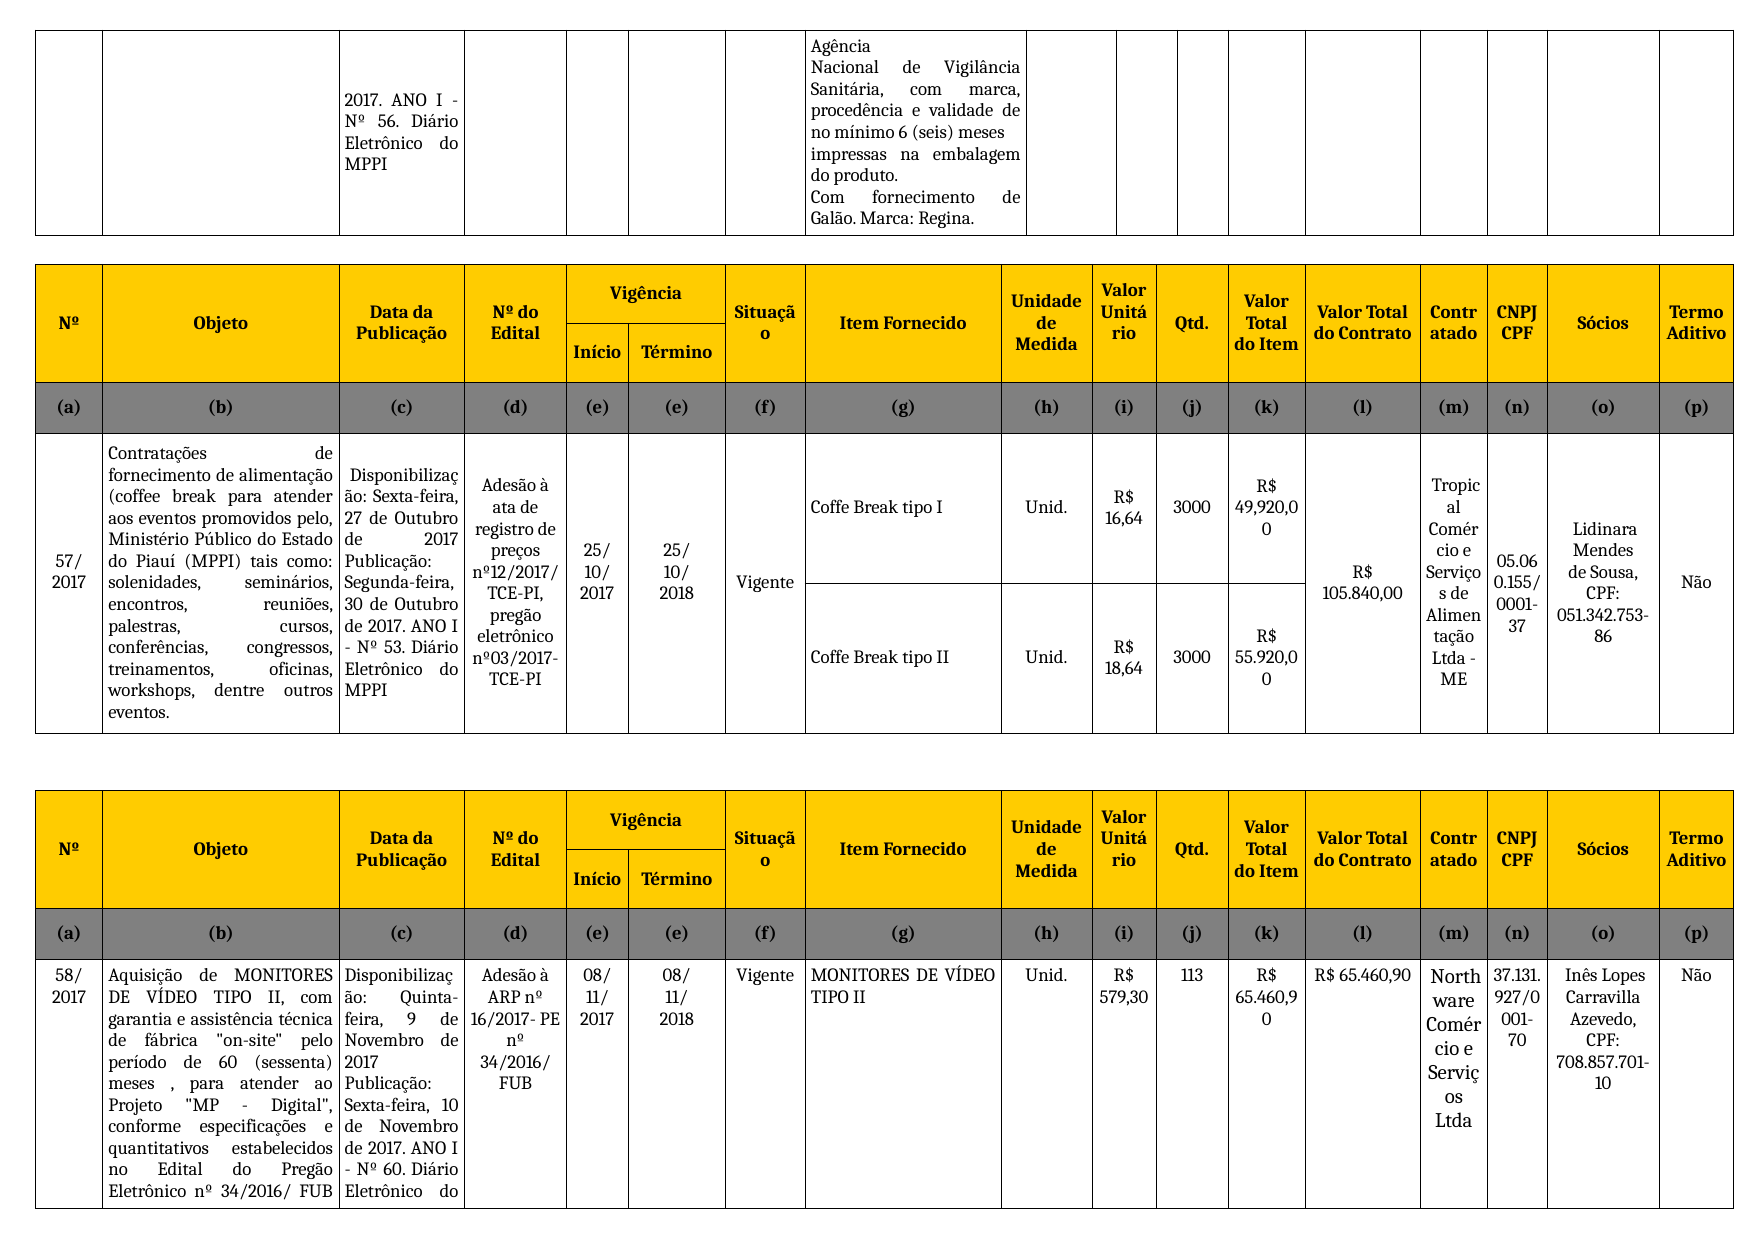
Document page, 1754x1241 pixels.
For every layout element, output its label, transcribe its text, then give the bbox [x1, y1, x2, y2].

table_header Data da Publicação [340, 791, 464, 908]
table_cell R$ 55.920,00 [1229, 584, 1305, 733]
table_cell Adesão à ARP nº 16/2017- PE nº 34/2016/ FUB [465, 960, 566, 1208]
table_header Situação [726, 265, 805, 382]
table_header Nº [36, 791, 102, 908]
table_header Valor Total do Contrato [1306, 265, 1420, 382]
table_cell (a) [36, 909, 102, 959]
table_header Contratado [1421, 265, 1487, 382]
table_cell Contratações de fornecimento de alimentação (coffee break para atender aos eventos promovidos pelo, Ministério Público do Estado do Piauí (MPPI) tais como: solenidades, seminários, encontros, reuniões, palestras, cursos, conferências, congressos, treinamentos, oficinas, workshops, dentre outros eventos. [103, 434, 339, 733]
table_cell (l) [1306, 909, 1420, 959]
table_header Valor Unitário [1093, 265, 1156, 382]
table_cell 05.060.155/0001-37 [1488, 434, 1547, 733]
table_cell Agência Nacional de Vigilância Sanitária, com marca, procedência e validade de no mínimo 6 (seis) meses impressas na embalagem do produto. Com fornecimento de Galão. Marca: Regina. [806, 31, 1026, 235]
table_cell R$ 65.460,90 [1229, 960, 1305, 1208]
table_cell (d) [465, 909, 566, 959]
table_cell R$ 49,920,00 [1229, 434, 1305, 583]
table_cell [1027, 31, 1116, 235]
table_header Valor Total do Item [1229, 265, 1305, 382]
table_cell [1488, 31, 1547, 235]
table_cell R$ 105.840,00 [1306, 434, 1420, 733]
table_header Nº do Edital [465, 791, 566, 908]
table_cell R$ 18,64 [1093, 584, 1156, 733]
table_cell R$ 579,30 [1093, 960, 1156, 1208]
table_header Qtd. [1157, 791, 1228, 908]
table_cell Unid. [1002, 434, 1092, 583]
table_cell Vigente [726, 960, 805, 1208]
table_cell R$ 65.460,90 [1306, 960, 1420, 1208]
table_cell Coffe Break tipo I [806, 434, 1001, 583]
table_cell Início [567, 850, 628, 908]
table_cell (b) [103, 909, 339, 959]
table_cell (o) [1548, 909, 1659, 959]
table_cell (n) [1488, 383, 1547, 433]
table_header Item Fornecido [806, 265, 1001, 382]
table_cell Vigente [726, 434, 805, 733]
table_cell (m) [1421, 909, 1487, 959]
table_cell (h) [1002, 383, 1092, 433]
table_cell Início [567, 324, 628, 382]
table_header Situação [726, 791, 805, 908]
table_cell (e) [567, 909, 628, 959]
table_cell (e) [629, 383, 725, 433]
table_cell [36, 31, 102, 235]
table_cell [1117, 31, 1177, 235]
table_cell (d) [465, 383, 566, 433]
table_header Valor Unitário [1093, 791, 1156, 908]
table_cell Disponibilização: Sexta-feira, 27 de Outubro de 2017 Publicação: Segunda-feira, 30 de Outubro de 2017. ANO I - Nº 53. Diário Eletrônico do MPPI [340, 434, 464, 733]
table_cell (c) [340, 909, 464, 959]
table_cell [1660, 31, 1733, 235]
table_cell [1306, 31, 1420, 235]
table_header Nº do Edital [465, 265, 566, 382]
table_cell Northware Comércio e Serviços Ltda [1421, 960, 1487, 1208]
table_cell [1548, 31, 1659, 235]
table_cell [1229, 31, 1305, 235]
table_cell 25/ 10/ 2018 [629, 434, 725, 733]
table_header CNPJ CPF [1488, 791, 1547, 908]
table_cell 3000 [1157, 584, 1228, 733]
table_cell (i) [1093, 383, 1156, 433]
table_cell (m) [1421, 383, 1487, 433]
table_cell (j) [1157, 383, 1228, 433]
table_cell Não [1660, 960, 1733, 1208]
table_header Vigência [567, 791, 725, 849]
table_cell 2017. ANO I - Nº 56. Diário Eletrônico do MPPI [340, 31, 464, 235]
table_cell Término [629, 850, 725, 908]
table_header Objeto [103, 791, 339, 908]
table_cell 3000 [1157, 434, 1228, 583]
table_header Objeto [103, 265, 339, 382]
table_cell [1421, 31, 1487, 235]
table_cell 08/ 11/ 2017 [567, 960, 628, 1208]
table_header Unidade de Medida [1002, 791, 1092, 908]
table_cell 08/ 11/ 2018 [629, 960, 725, 1208]
table_cell 57/ 2017 [36, 434, 102, 733]
table_cell (a) [36, 383, 102, 433]
table_header Nº [36, 265, 102, 382]
table_cell (p) [1660, 383, 1733, 433]
table_cell (i) [1093, 909, 1156, 959]
table_cell Tropical Comércio e Serviços de Alimentação Ltda - ME [1421, 434, 1487, 733]
table_cell (o) [1548, 383, 1659, 433]
table_header Valor Total do Contrato [1306, 791, 1420, 908]
table_cell (b) [103, 383, 339, 433]
table_header Termo Aditivo [1660, 265, 1733, 382]
table_header Contratado [1421, 791, 1487, 908]
table_header Valor Total do Item [1229, 791, 1305, 908]
table_header Termo Aditivo [1660, 791, 1733, 908]
table_cell Inês Lopes Carravilla Azevedo, CPF: 708.857.701-10 [1548, 960, 1659, 1208]
table_cell Unid. [1002, 960, 1092, 1208]
table_cell Lidinara Mendes de Sousa, CPF: 051.342.753-86 [1548, 434, 1659, 733]
table_cell (g) [806, 909, 1001, 959]
table_cell Término [629, 324, 725, 382]
table_cell 25/ 10/ 2017 [567, 434, 628, 733]
table_cell 37.131.927/0001-70 [1488, 960, 1547, 1208]
table_header Sócios [1548, 265, 1659, 382]
table_cell (g) [806, 383, 1001, 433]
table_cell (h) [1002, 909, 1092, 959]
table_header Unidade de Medida [1002, 265, 1092, 382]
table_cell R$ 16,64 [1093, 434, 1156, 583]
table_cell (l) [1306, 383, 1420, 433]
table_cell 113 [1157, 960, 1228, 1208]
table_header Sócios [1548, 791, 1659, 908]
table_cell (k) [1229, 909, 1305, 959]
table_header Item Fornecido [806, 791, 1001, 908]
table_cell Disponibilização: Quinta-feira, 9 de Novembro de 2017 Publicação: Sexta-feira, 10 de Novembro de 2017. ANO I - Nº 60. Diário Eletrônico do [340, 960, 464, 1208]
table_cell (e) [567, 383, 628, 433]
table_cell (k) [1229, 383, 1305, 433]
table_header CNPJ CPF [1488, 265, 1547, 382]
table_header Qtd. [1157, 265, 1228, 382]
table_cell MONITORES DE VÍDEO TIPO II [806, 960, 1001, 1208]
table_cell Adesão à ata de registro de preços nº12/2017/TCE-PI, pregão eletrônico nº03/2017-TCE-PI [465, 434, 566, 733]
table_header Data da Publicação [340, 265, 464, 382]
table_cell Unid. [1002, 584, 1092, 733]
table_cell (p) [1660, 909, 1733, 959]
table_cell (n) [1488, 909, 1547, 959]
table_cell (f) [726, 383, 805, 433]
table_cell [726, 31, 805, 235]
table_cell (c) [340, 383, 464, 433]
table_cell [629, 31, 725, 235]
table_cell [1178, 31, 1228, 235]
table_cell 58/ 2017 [36, 960, 102, 1208]
table_cell [465, 31, 566, 235]
table_cell Não [1660, 434, 1733, 733]
table_cell [103, 31, 339, 235]
table_cell (e) [629, 909, 725, 959]
table_header Vigência [567, 265, 725, 323]
table_cell (j) [1157, 909, 1228, 959]
table_cell Aquisição de MONITORES DE VÍDEO TIPO II, com garantia e assistência técnica de fábrica "on-site" pelo período de 60 (sessenta) meses , para atender ao Projeto "MP - Digital", conforme especificações e quantitativos estabelecidos no Edital do Pregão Eletrônico nº 34/2016/ FUB [103, 960, 339, 1208]
table_cell (f) [726, 909, 805, 959]
table_cell [567, 31, 628, 235]
table_cell Coffe Break tipo II [806, 584, 1001, 733]
